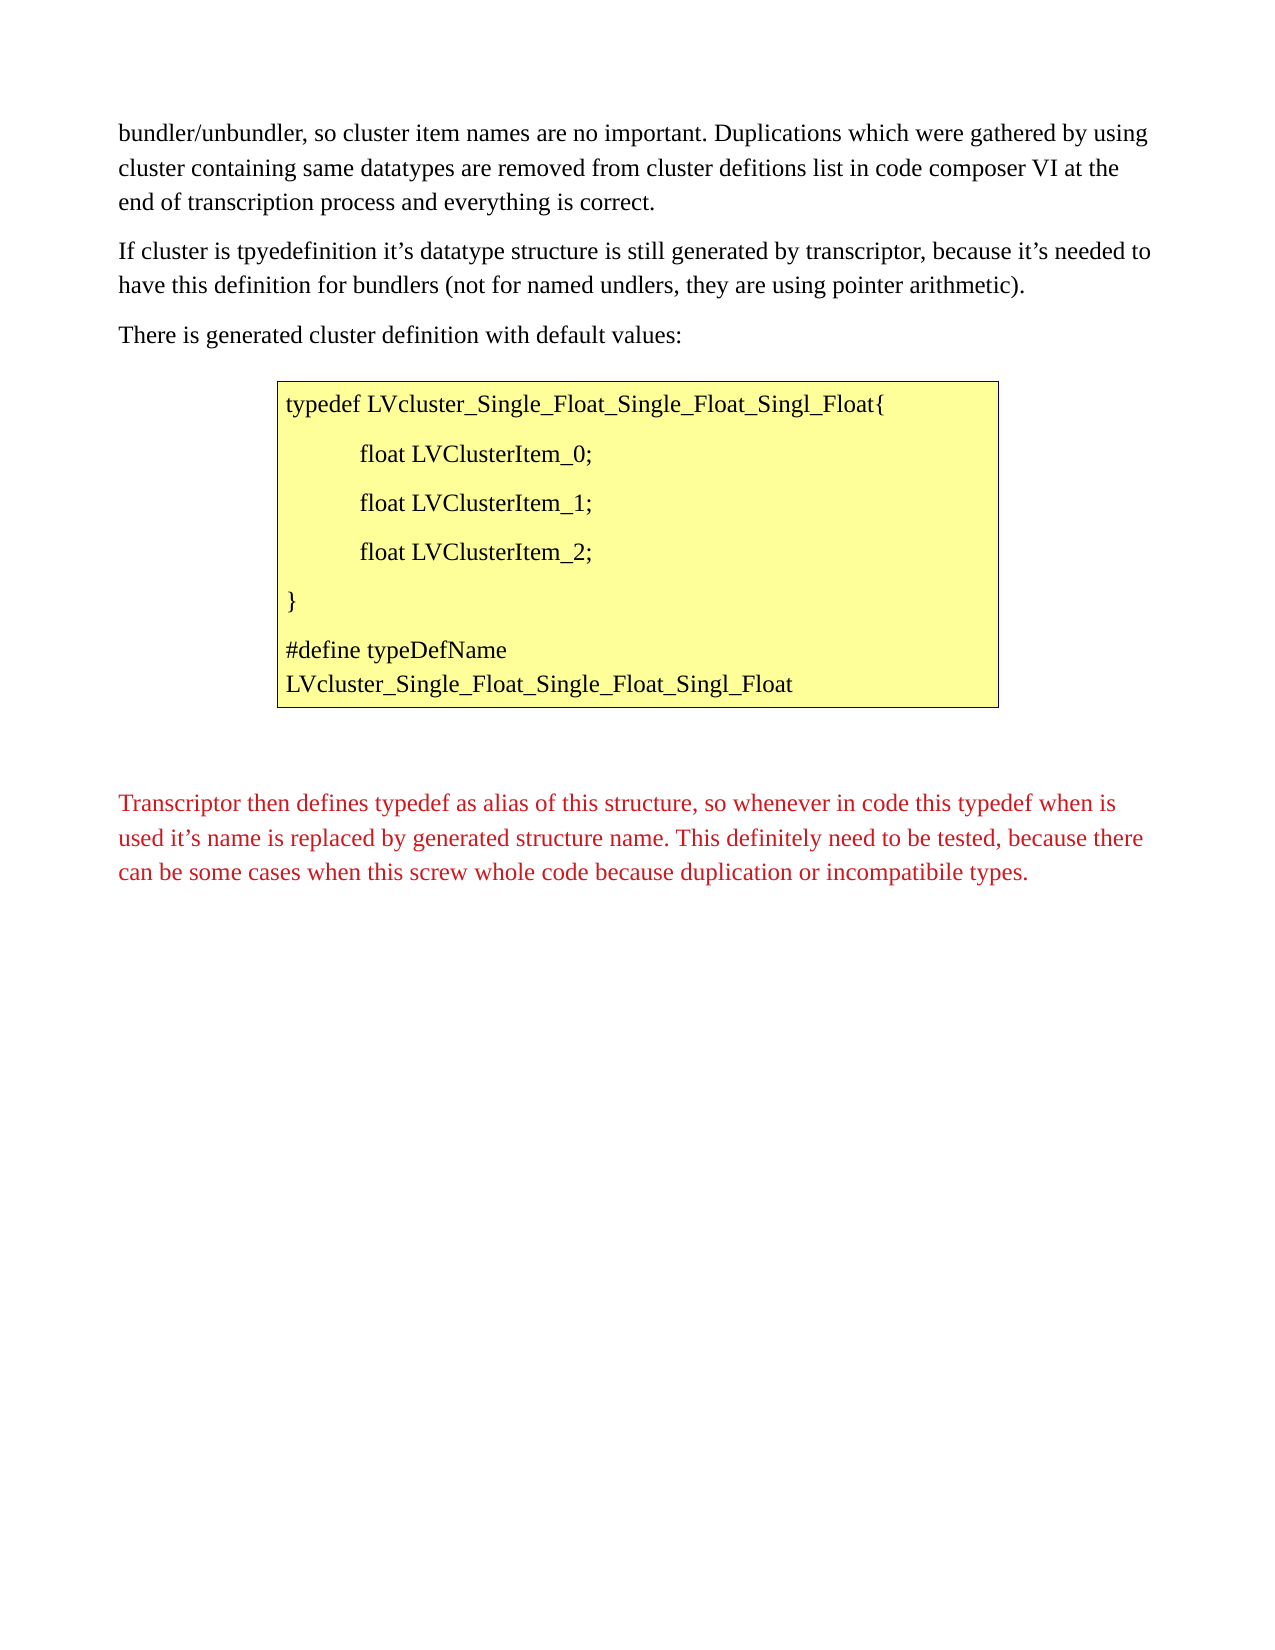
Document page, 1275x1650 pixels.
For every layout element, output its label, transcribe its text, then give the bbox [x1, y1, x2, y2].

text float LVClusterItem_2; [286, 537, 989, 566]
text There is generated cluster definition with default values: [118, 320, 1157, 348]
text Transcriptor then defines typedef as alias of this structure, so whenever in code this typedef when is used it’s name is replaced by generated structure name. This definitely need to be tested, because there can be some cases when this screw whole code because duplication or incompatibile types. [118, 788, 1157, 886]
text } [286, 586, 989, 614]
text typedef LVcluster_Single_Float_Single_Float_Singl_Float{ [286, 389, 989, 418]
text If cluster is tpyedefinition it’s datatype structure is still generated by transcriptor, because it’s needed to have this definition for bundlers (not for named undlers, they are using pointer arithmetic). [118, 236, 1157, 299]
text bundler/unbundler, so cluster item names are no important. Duplications which were gathered by using cluster containing same datatypes are removed from cluster defitions list in code composer VI at the end of transcription process and everything is correct. [118, 118, 1157, 216]
text float LVClusterItem_0; [286, 439, 989, 467]
text #define typeDefName LVcluster_Single_Float_Single_Float_Singl_Float [286, 635, 989, 698]
text float LVClusterItem_1; [286, 488, 989, 516]
